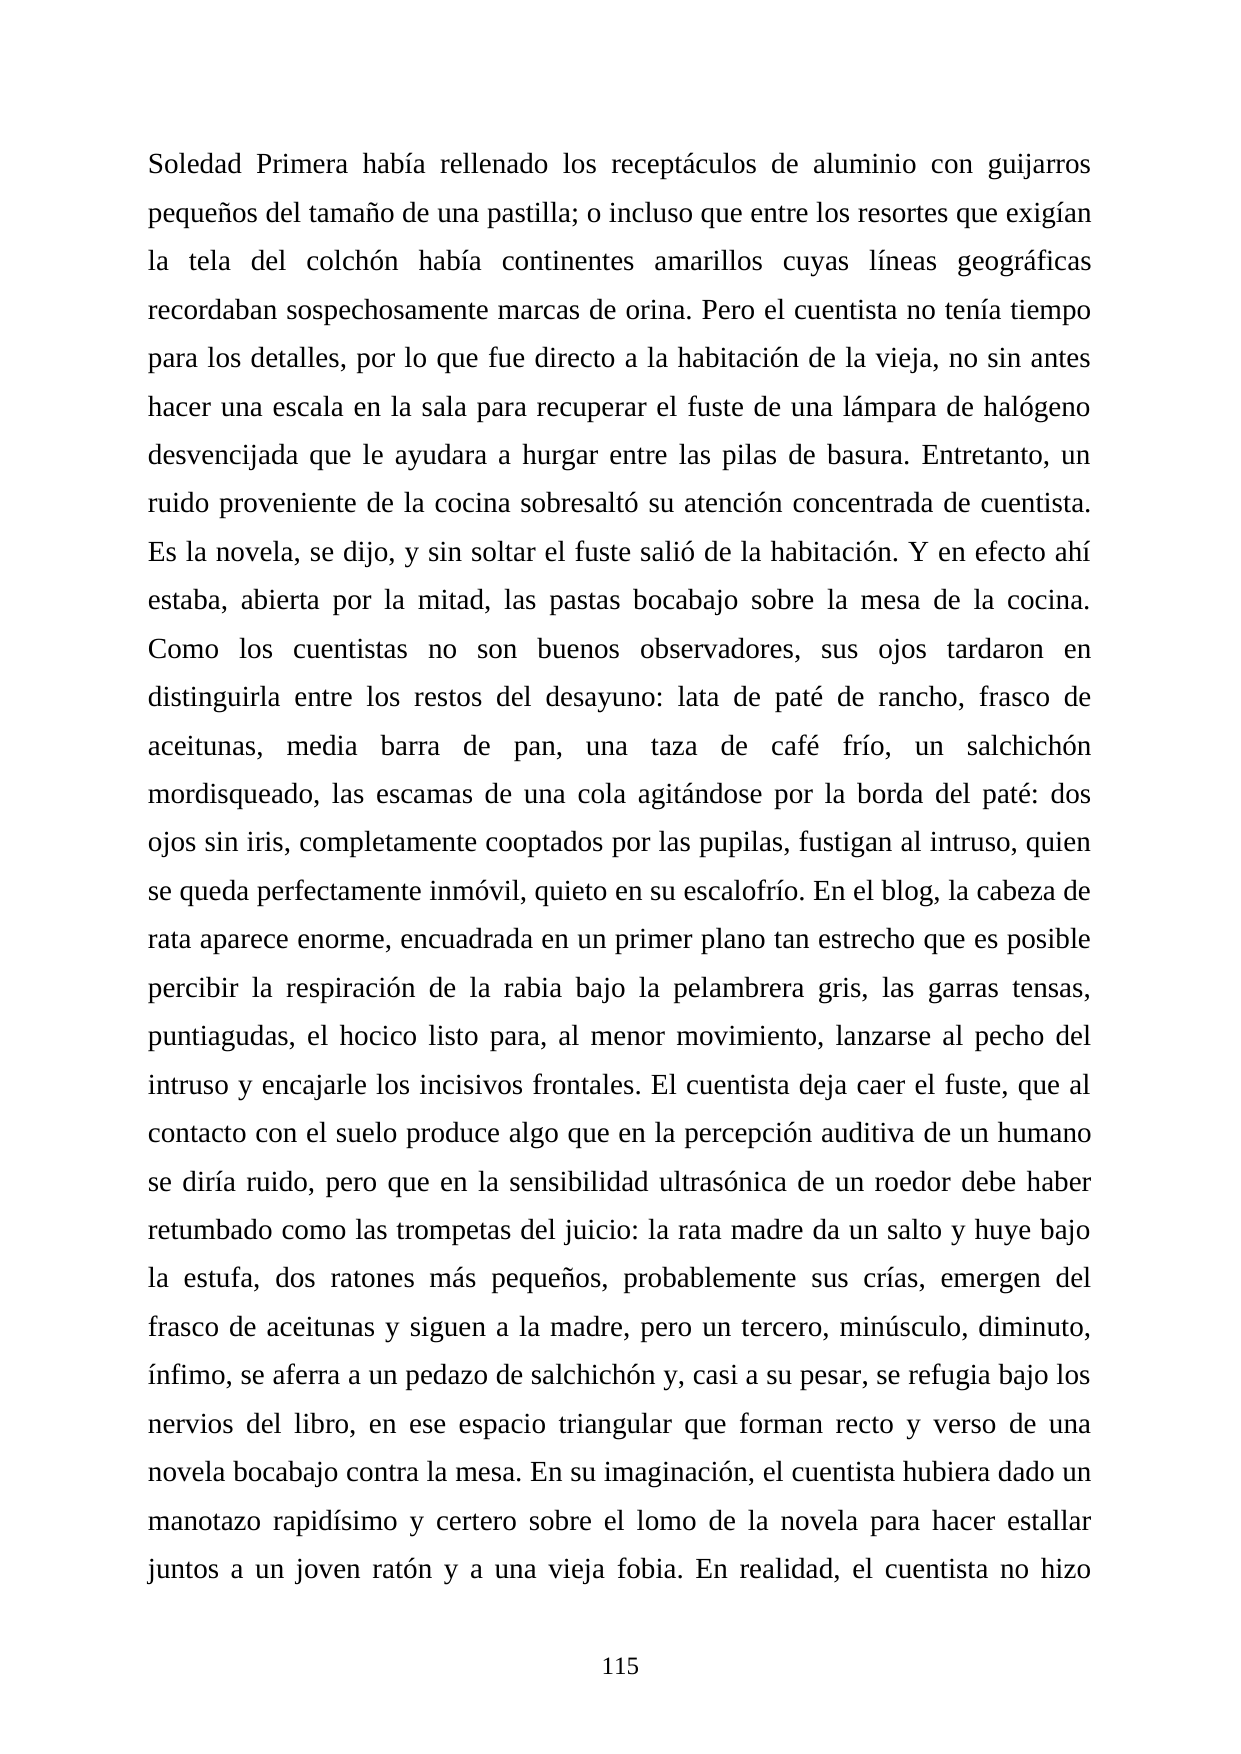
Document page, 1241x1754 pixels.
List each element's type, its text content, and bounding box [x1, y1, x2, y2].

text Soledad Primera había rellenado los receptáculos de aluminio con guijarros pequeños del tamaño de una pastilla; o incluso que entre los resortes que exigían la tela del colchón había continentes amarillos cuyas líneas geográficas recordaban sospechosamente marcas de orina. Pero el cuentista no tenía tiempo para los detalles, por lo que fue directo a la habitación de la vieja, no sin antes hacer una escala en la sala para recuperar el fuste de una lámpara de halógeno desvencijada que le ayudara a hurgar entre las pilas de basura. Entretanto, un ruido proveniente de la cocina sobresaltó su atención concentrada de cuentista. Es la novela, se dijo, y sin soltar el fuste salió de la habitación. Y en efecto ahí estaba, abierta por la mitad, las pastas bocabajo sobre la mesa de la cocina. Como los cuentistas no son buenos observadores, sus ojos tardaron en distinguirla entre los restos del desayuno: lata de paté de rancho, frasco de aceitunas, media barra de pan, una taza de café frío, un salchichón mordisqueado, las escamas de una cola agitándose por la borda del paté: dos ojos sin iris, completamente cooptados por las pupilas, fustigan al intruso, quien se queda perfectamente inmóvil, quieto en su escalofrío. En el blog, la cabeza de rata aparece enorme, encuadrada en un primer plano tan estrecho que es posible percibir la respiración de la rabia bajo la pelambrera gris, las garras tensas, puntiagudas, el hocico listo para, al menor movimiento, lanzarse al pecho del intruso y encajarle los incisivos frontales. El cuentista deja caer el fuste, que al contacto con el suelo produce algo que en la percepción auditiva de un humano se diría ruido, pero que en la sensibilidad ultrasónica de un roedor debe haber retumbado como las trompetas del juicio: la rata madre da un salto y huye bajo la estufa, dos ratones más pequeños, probablemente sus crías, emergen del frasco de aceitunas y siguen a la madre, pero un tercero, minúsculo, diminuto, ínfimo, se aferra a un pedazo de salchichón y, casi a su pesar, se refugia bajo los nervios del libro, en ese espacio triangular que forman recto y verso de una novela bocabajo contra la mesa. En su imaginación, el cuentista hubiera dado un manotazo rapidísimo y certero sobre el lomo de la novela para hacer estallar juntos a un joven ratón y a una vieja fobia. En realidad, el cuentista no hizo [148, 148, 1092, 1585]
